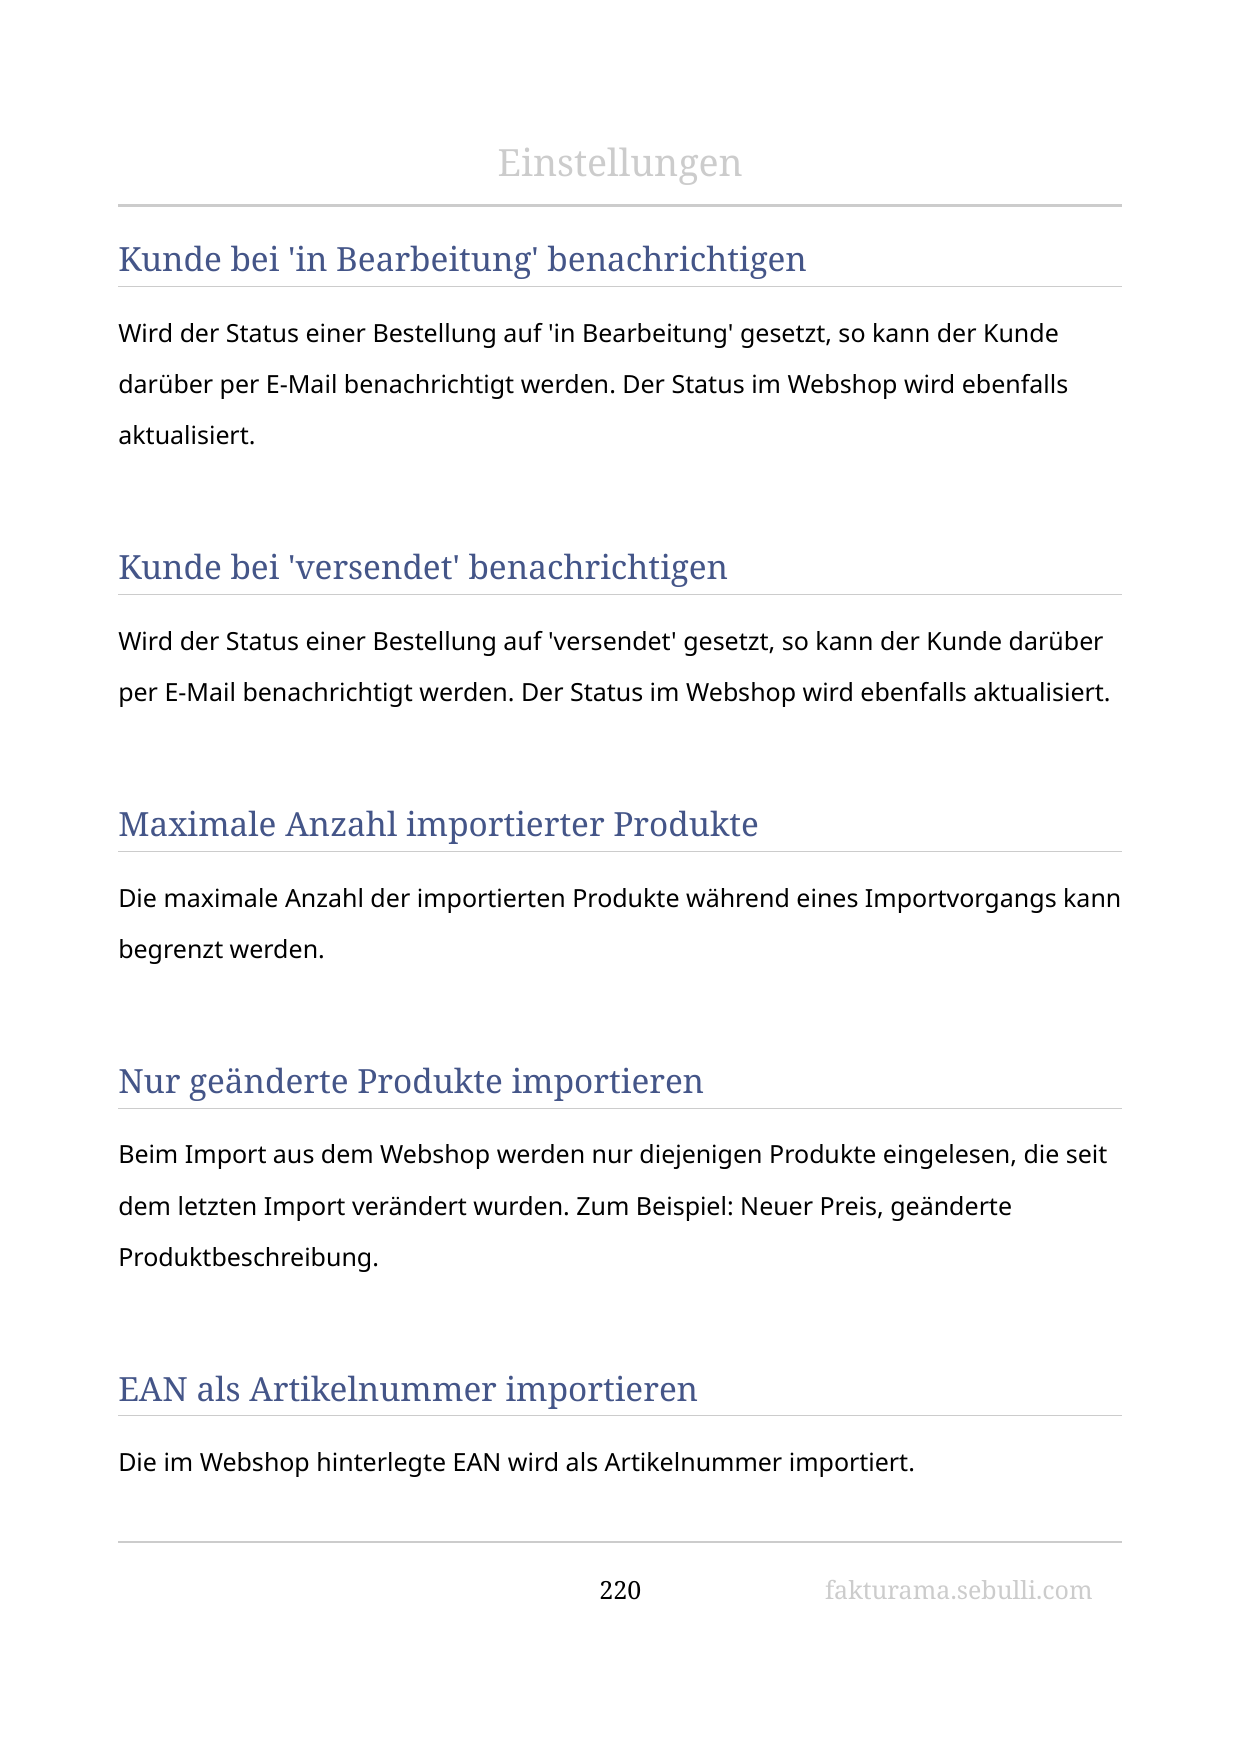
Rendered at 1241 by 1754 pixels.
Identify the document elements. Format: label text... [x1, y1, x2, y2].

subtitle Maximale Anzahl importierter Produkte [118, 801, 1122, 851]
subtitle EAN als Artikelnummer importieren [118, 1365, 1122, 1415]
text Wird der Status einer Bestellung auf 'versendet' gesetzt, so kann der Kunde darüber per E-Mail benachrichtigt werden. Der Status im Webshop wird ebenfalls aktualisiert. [118, 624, 1122, 709]
text Die im Webshop hinterlegte EAN wird als Artikelnummer importiert. [118, 1445, 1122, 1479]
subtitle Kunde bei 'in Bearbeitung' benachrichtigen [118, 236, 1122, 286]
subtitle Kunde bei 'versendet' benachrichtigen [118, 544, 1122, 594]
text Wird der Status einer Bestellung auf 'in Bearbeitung' gesetzt, so kann der Kunde darüber per E-Mail benachrichtigt werden. Der Status im Webshop wird ebenfalls aktualisiert. [118, 316, 1122, 452]
text Beim Import aus dem Webshop werden nur diejenigen Produkte eingelesen, die seit dem letzten Import verändert wurden. Zum Beispiel: Neuer Preis, geänderte Produktbeschreibung. [118, 1137, 1122, 1273]
subtitle Nur geänderte Produkte importieren [118, 1057, 1122, 1108]
text Die maximale Anzahl der importierten Produkte während eines Importvorgangs kann begrenzt werden. [118, 880, 1122, 966]
